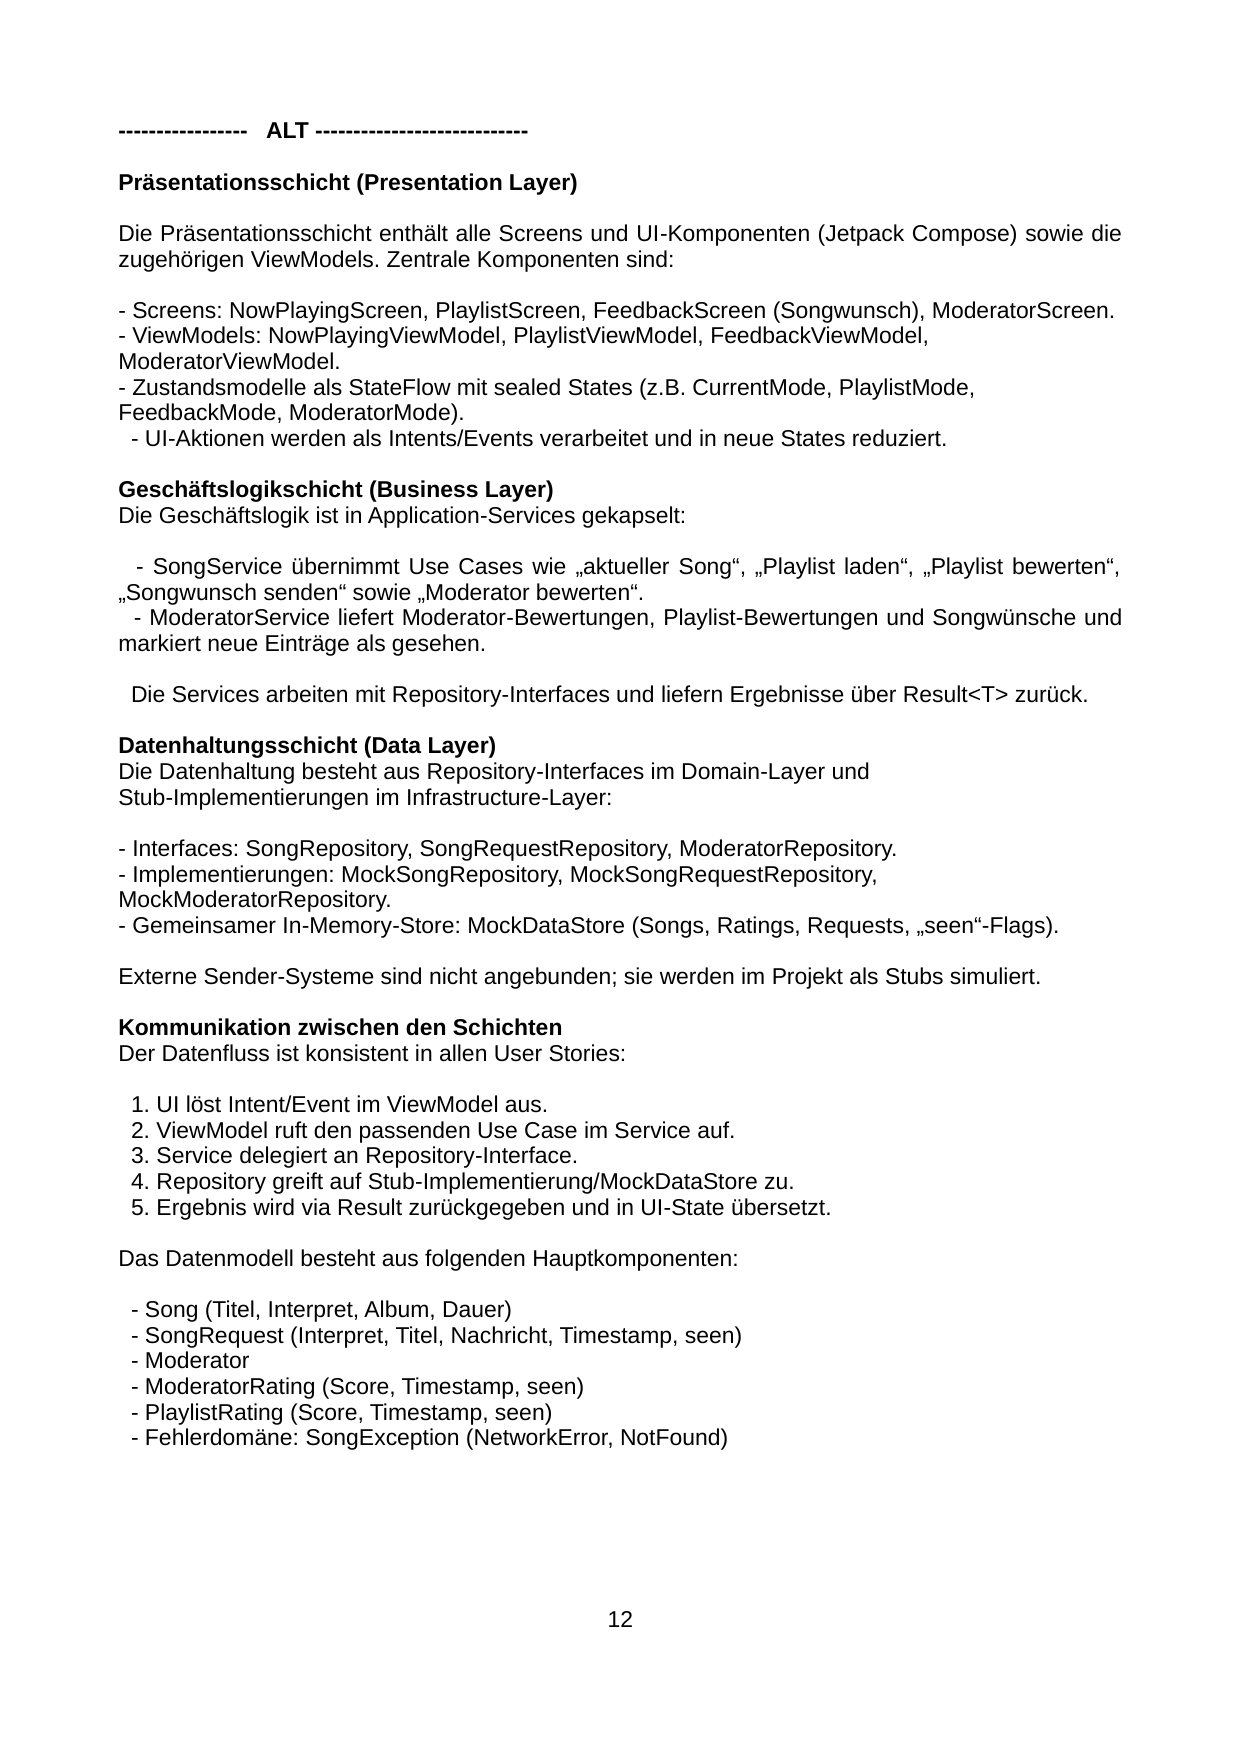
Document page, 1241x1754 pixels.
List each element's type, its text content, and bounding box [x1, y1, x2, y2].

text - ViewModels: NowPlayingViewModel, PlaylistViewModel, FeedbackViewModel, ModeratorViewModel. [118, 323, 1122, 374]
text - SongRequest (Interpret, Titel, Nachricht, Timestamp, seen) [118, 1322, 1122, 1348]
text - Zustandsmodelle als StateFlow mit sealed States (z.B. CurrentMode, PlaylistMode, FeedbackMode, ModeratorMode). [118, 374, 1122, 426]
text ----------------- ALT ---------------------------- Präsentationsschicht (Presentation Layer) Die Präsentationsschicht enthält alle Screens und UI‑Komponenten (Jetpack Compose) sowie die zugehörigen ViewModels. Zentrale Komponenten sind: [118, 118, 1122, 272]
text - Song (Titel, Interpret, Album, Dauer) [118, 1297, 1122, 1322]
text - Screens: NowPlayingScreen, PlaylistScreen, FeedbackScreen (Songwunsch), ModeratorScreen. [118, 297, 1122, 323]
text - Fehlerdomäne: SongException (NetworkError, NotFound) [118, 1425, 1122, 1451]
text Die Services arbeiten mit Repository‑Interfaces und liefern Ergebnisse über Result<T> zurück. [118, 682, 1122, 707]
text Geschäftslogikschicht (Business Layer) [118, 477, 1122, 502]
text - UI‑Aktionen werden als Intents/Events verarbeitet und in neue States reduziert. [118, 426, 1122, 451]
text 4. Repository greift auf Stub‑Implementierung/MockDataStore zu. [118, 1169, 1122, 1194]
text Externe Sender‑Systeme sind nicht angebunden; sie werden im Projekt als Stubs simuliert. [118, 938, 1122, 989]
text 2. ViewModel ruft den passenden Use Case im Service auf. [118, 1117, 1122, 1143]
text - ModeratorService liefert Moderator‑Bewertungen, Playlist‑Bewertungen und Songwünsche und markiert neue Einträge als gesehen. [118, 605, 1122, 656]
text Datenhaltungsschicht (Data Layer) [118, 733, 1122, 759]
text Kommunikation zwischen den Schichten Der Datenfluss ist konsistent in allen User Stories: [118, 1015, 1122, 1066]
text - Gemeinsamer In‑Memory‑Store: MockDataStore (Songs, Ratings, Requests, „seen“‑Flags). [118, 912, 1122, 938]
text - ModeratorRating (Score, Timestamp, seen) [118, 1374, 1122, 1399]
text 3. Service delegiert an Repository‑Interface. [118, 1143, 1122, 1169]
text Die Datenhaltung besteht aus Repository‑Interfaces im Domain‑Layer und Stub‑Implementierungen im Infrastructure‑Layer: [118, 759, 1122, 810]
text - Interfaces: SongRepository, SongRequestRepository, ModeratorRepository. [118, 836, 1122, 861]
text - SongService übernimmt Use Cases wie „aktueller Song“, „Playlist laden“, „Playlist bewerten“, „Songwunsch senden“ sowie „Moderator bewerten“. [118, 554, 1122, 605]
text - PlaylistRating (Score, Timestamp, seen) [118, 1399, 1122, 1425]
text 1. UI löst Intent/Event im ViewModel aus. [118, 1092, 1122, 1117]
text Die Geschäftslogik ist in Application‑Services gekapselt: [118, 502, 1122, 528]
text 5. Ergebnis wird via Result zurückgegeben und in UI‑State übersetzt. [118, 1194, 1122, 1220]
text - Moderator [118, 1348, 1122, 1374]
text - Implementierungen: MockSongRepository, MockSongRequestRepository, MockModeratorRepository. [118, 861, 1122, 912]
text Das Datenmodell besteht aus folgenden Hauptkomponenten: [118, 1246, 1122, 1271]
